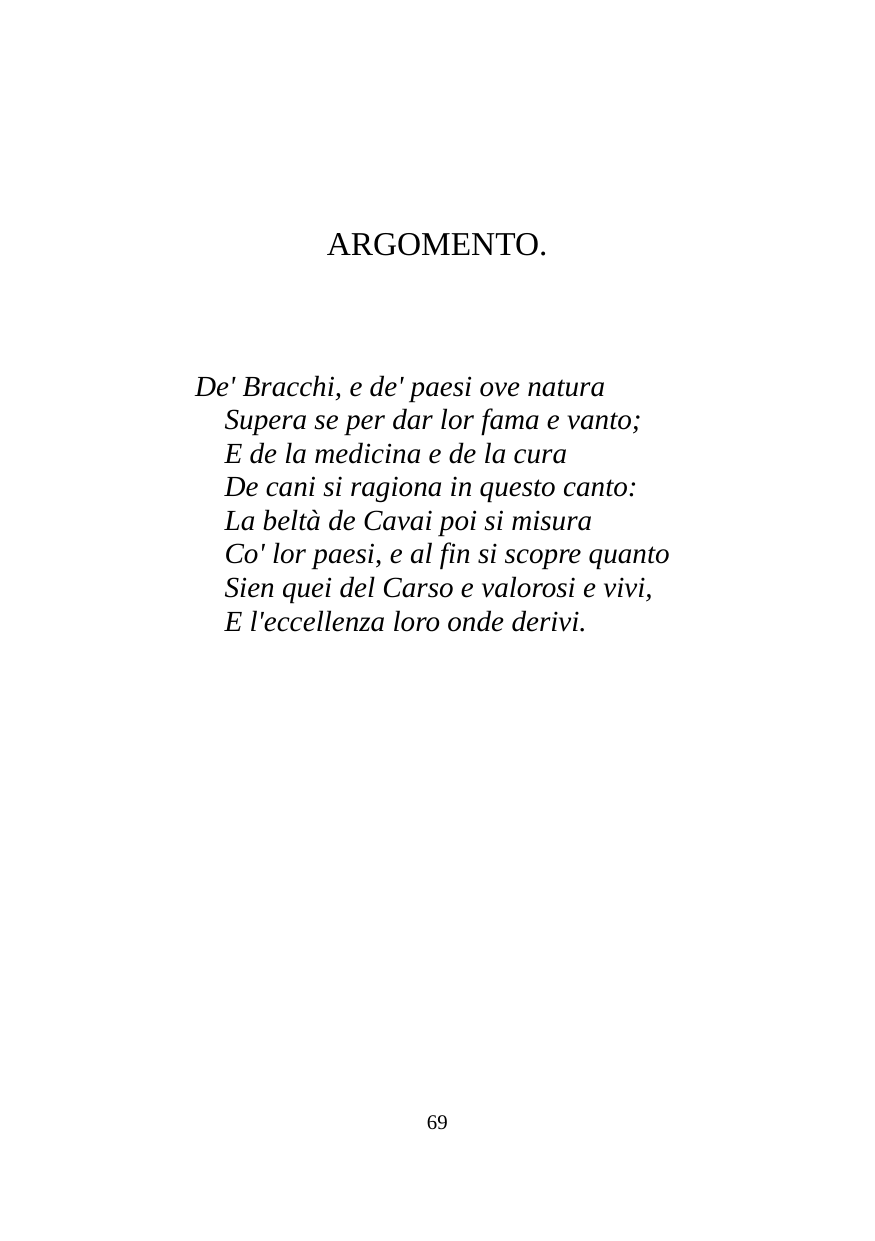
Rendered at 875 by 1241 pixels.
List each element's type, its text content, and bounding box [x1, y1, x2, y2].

text E l'eccellenza loro onde derivi. [224, 604, 768, 637]
subtitle ARGOMENTO. [106, 224, 768, 263]
text De cani si ragiona in questo canto: [224, 469, 768, 503]
text Sien quei del Carso e valorosi e vivi, [224, 570, 768, 604]
text Supera se per dar lor fama e vanto; [224, 402, 768, 436]
text La beltà de Cavai poi si misura [224, 503, 768, 537]
text Co' lor paesi, e al fin si scopre quanto [224, 537, 768, 570]
text E de la medicina e de la cura [224, 436, 768, 469]
text De' Bracchi, e de' paesi ove natura [195, 369, 768, 402]
